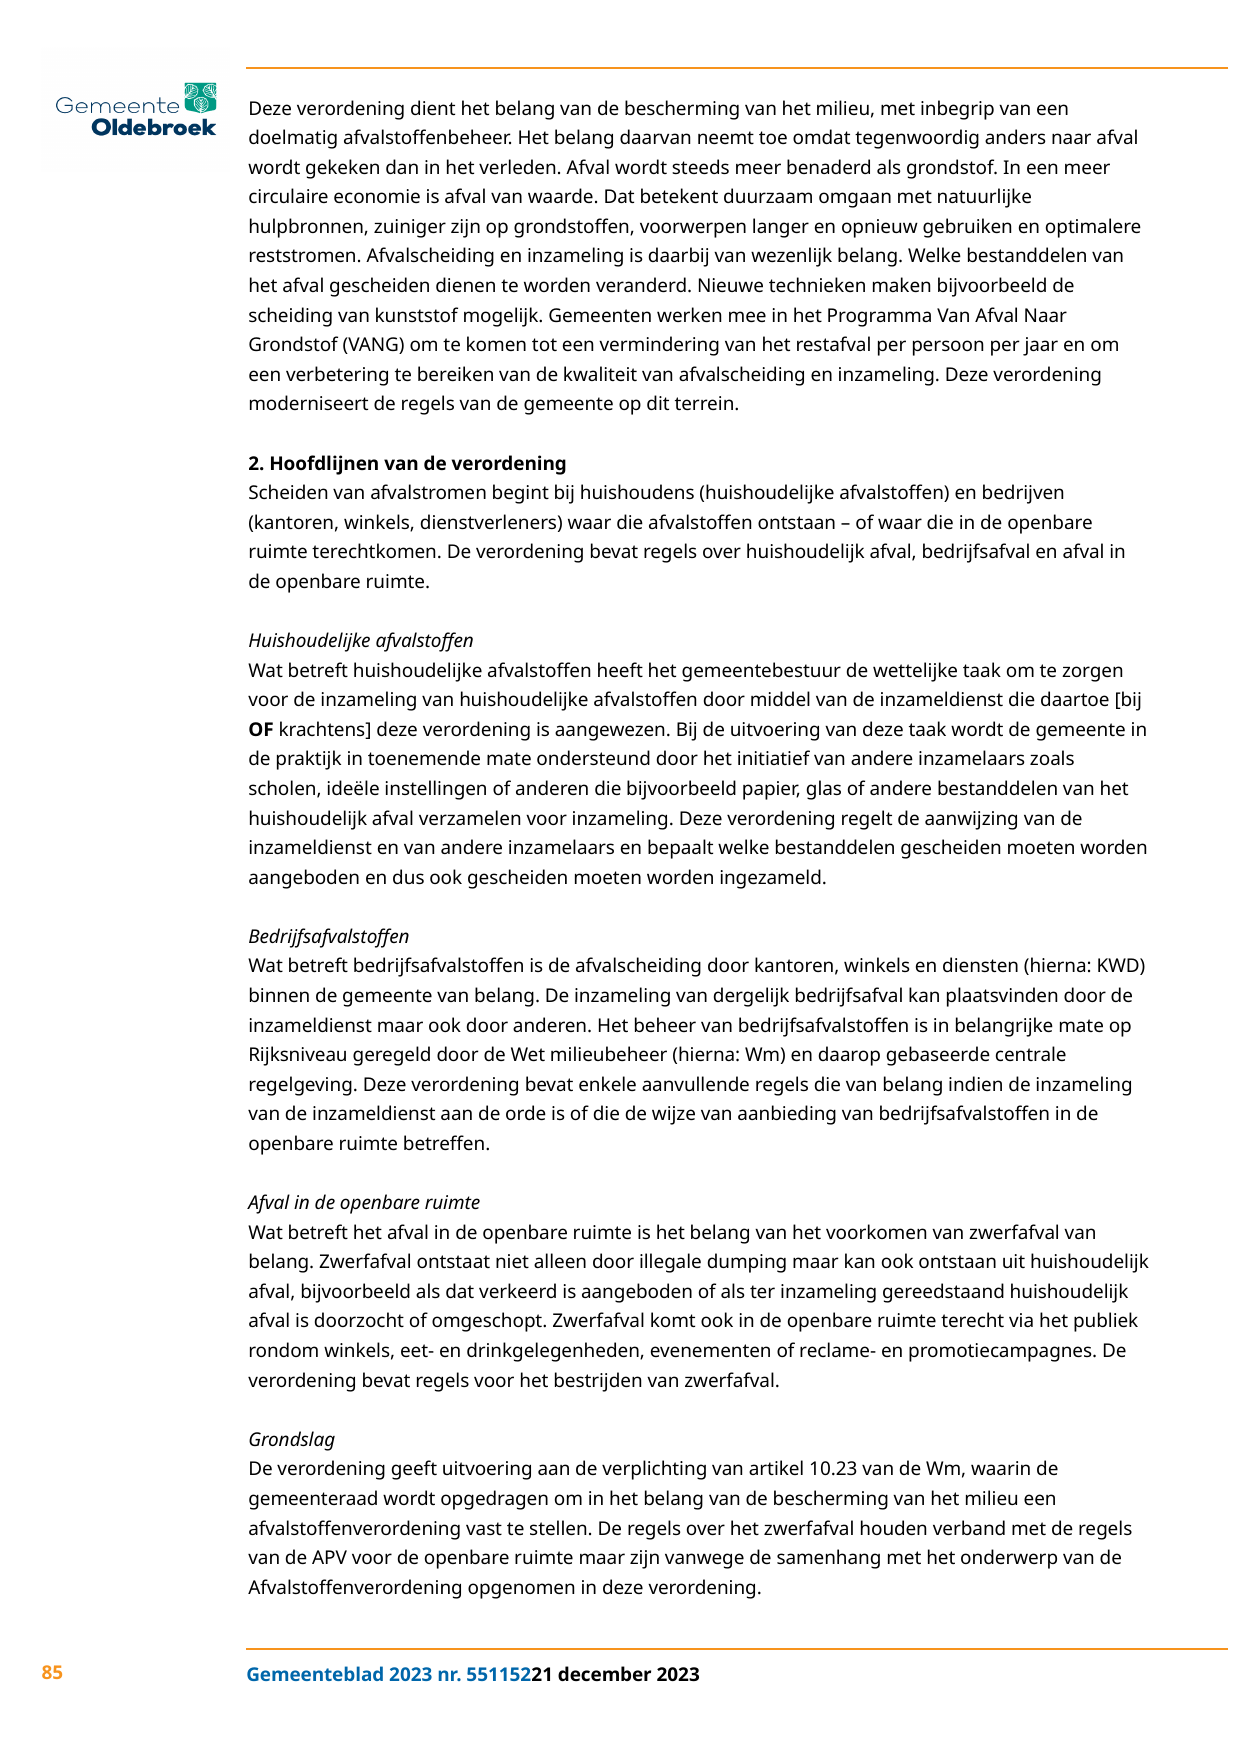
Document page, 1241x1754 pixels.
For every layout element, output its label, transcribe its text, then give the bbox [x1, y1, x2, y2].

text Bedrijfsafvalstoffen [248, 923, 1152, 949]
text Huishoudelijke afvalstoffen [248, 627, 1152, 653]
text 2. Hoofdlijnen van de verordening [248, 450, 1152, 476]
text Wat betreft het afval in de openbare ruimte is het belang van het voorkomen van zwerfafval van belang. Zwerfafval ontstaat niet alleen door illegale dumping maar kan ook ontstaan uit huishoudelijk afval, bijvoorbeeld als dat verkeerd is aangeboden of als ter inzameling gereedstaand huishoudelijk afval is doorzocht of omgeschopt. Zwerfafval komt ook in de openbare ruimte terecht via het publiek rondom winkels, eet- en drinkgelegenheden, evenementen of reclame- en promotiecampagnes. De verordening bevat regels voor het bestrijden van zwerfafval. [248, 1219, 1152, 1393]
text De verordening geeft uitvoering aan de verplichting van artikel 10.23 van de Wm, waarin de gemeenteraad wordt opgedragen om in het belang van de bescherming van het milieu een afvalstoffenverordening vast te stellen. De regels over het zwerfafval houden verband met de regels van de APV voor de openbare ruimte maar zijn vanwege de samenhang met het onderwerp van de Afvalstoffenverordening opgenomen in deze verordening. [248, 1456, 1152, 1600]
text Deze verordening dient het belang van de bescherming van het milieu, met inbegrip van een doelmatig afvalstoffenbeheer. Het belang daarvan neemt toe omdat tegenwoordig anders naar afval wordt gekeken dan in het verleden. Afval wordt steeds meer benaderd als grondstof. In een meer circulaire economie is afval van waarde. Dat betekent duurzaam omgaan met natuurlijke hulpbronnen, zuiniger zijn op grondstoffen, voorwerpen langer en opnieuw gebruiken en optimalere reststromen. Afvalscheiding en inzameling is daarbij van wezenlijk belang. Welke bestanddelen van het afval gescheiden dienen te worden veranderd. Nieuwe technieken maken bijvoorbeeld de scheiding van kunststof mogelijk. Gemeenten werken mee in het Programma Van Afval Naar Grondstof (VANG) om te komen tot een vermindering van het restafval per persoon per jaar en om een verbetering te bereiken van de kwaliteit van afvalscheiding en inzameling. Deze verordening moderniseert de regels van de gemeente op dit terrein. [248, 95, 1152, 416]
text Grondslag [248, 1426, 1152, 1452]
text Scheiden van afvalstromen begint bij huishoudens (huishoudelijke afvalstoffen) en bedrijven (kantoren, winkels, dienstverleners) waar die afvalstoffen ontstaan – of waar die in de openbare ruimte terechtkomen. De verordening bevat regels over huishoudelijk afval, bedrijfsafval en afval in de openbare ruimte. [248, 479, 1152, 594]
text Wat betreft bedrijfsafvalstoffen is de afvalscheiding door kantoren, winkels en diensten (hierna: KWD) binnen de gemeente van belang. De inzameling van dergelijk bedrijfsafval kan plaatsvinden door de inzameldienst maar ook door anderen. Het beheer van bedrijfsafvalstoffen is in belangrijke mate op Rijksniveau geregeld door de Wet milieubeheer (hierna: Wm) en daarop gebaseerde centrale regelgeving. Deze verordening bevat enkele aanvullende regels die van belang indien de inzameling van de inzameldienst aan de orde is of die de wijze van aanbieding van bedrijfsafvalstoffen in de openbare ruimte betreffen. [248, 953, 1152, 1156]
text Afval in de openbare ruimte [248, 1189, 1152, 1215]
text Wat betreft huishoudelijke afvalstoffen heeft het gemeentebestuur de wettelijke taak om te zorgen voor de inzameling van huishoudelijke afvalstoffen door middel van de inzameldienst die daartoe [bij OF krachtens] deze verordening is aangewezen. Bij de uitvoering van deze taak wordt de gemeente in de praktijk in toenemende mate ondersteund door het initiatief van andere inzamelaars zoals scholen, ideële instellingen of anderen die bijvoorbeeld papier, glas of andere bestanddelen van het huishoudelijk afval verzamelen voor inzameling. Deze verordening regelt de aanwijzing van de inzameldienst en van andere inzamelaars en bepaalt welke bestanddelen gescheiden moeten worden aangeboden en dus ook gescheiden moeten worden ingezameld. [248, 657, 1152, 890]
picture [41, 47, 231, 172]
